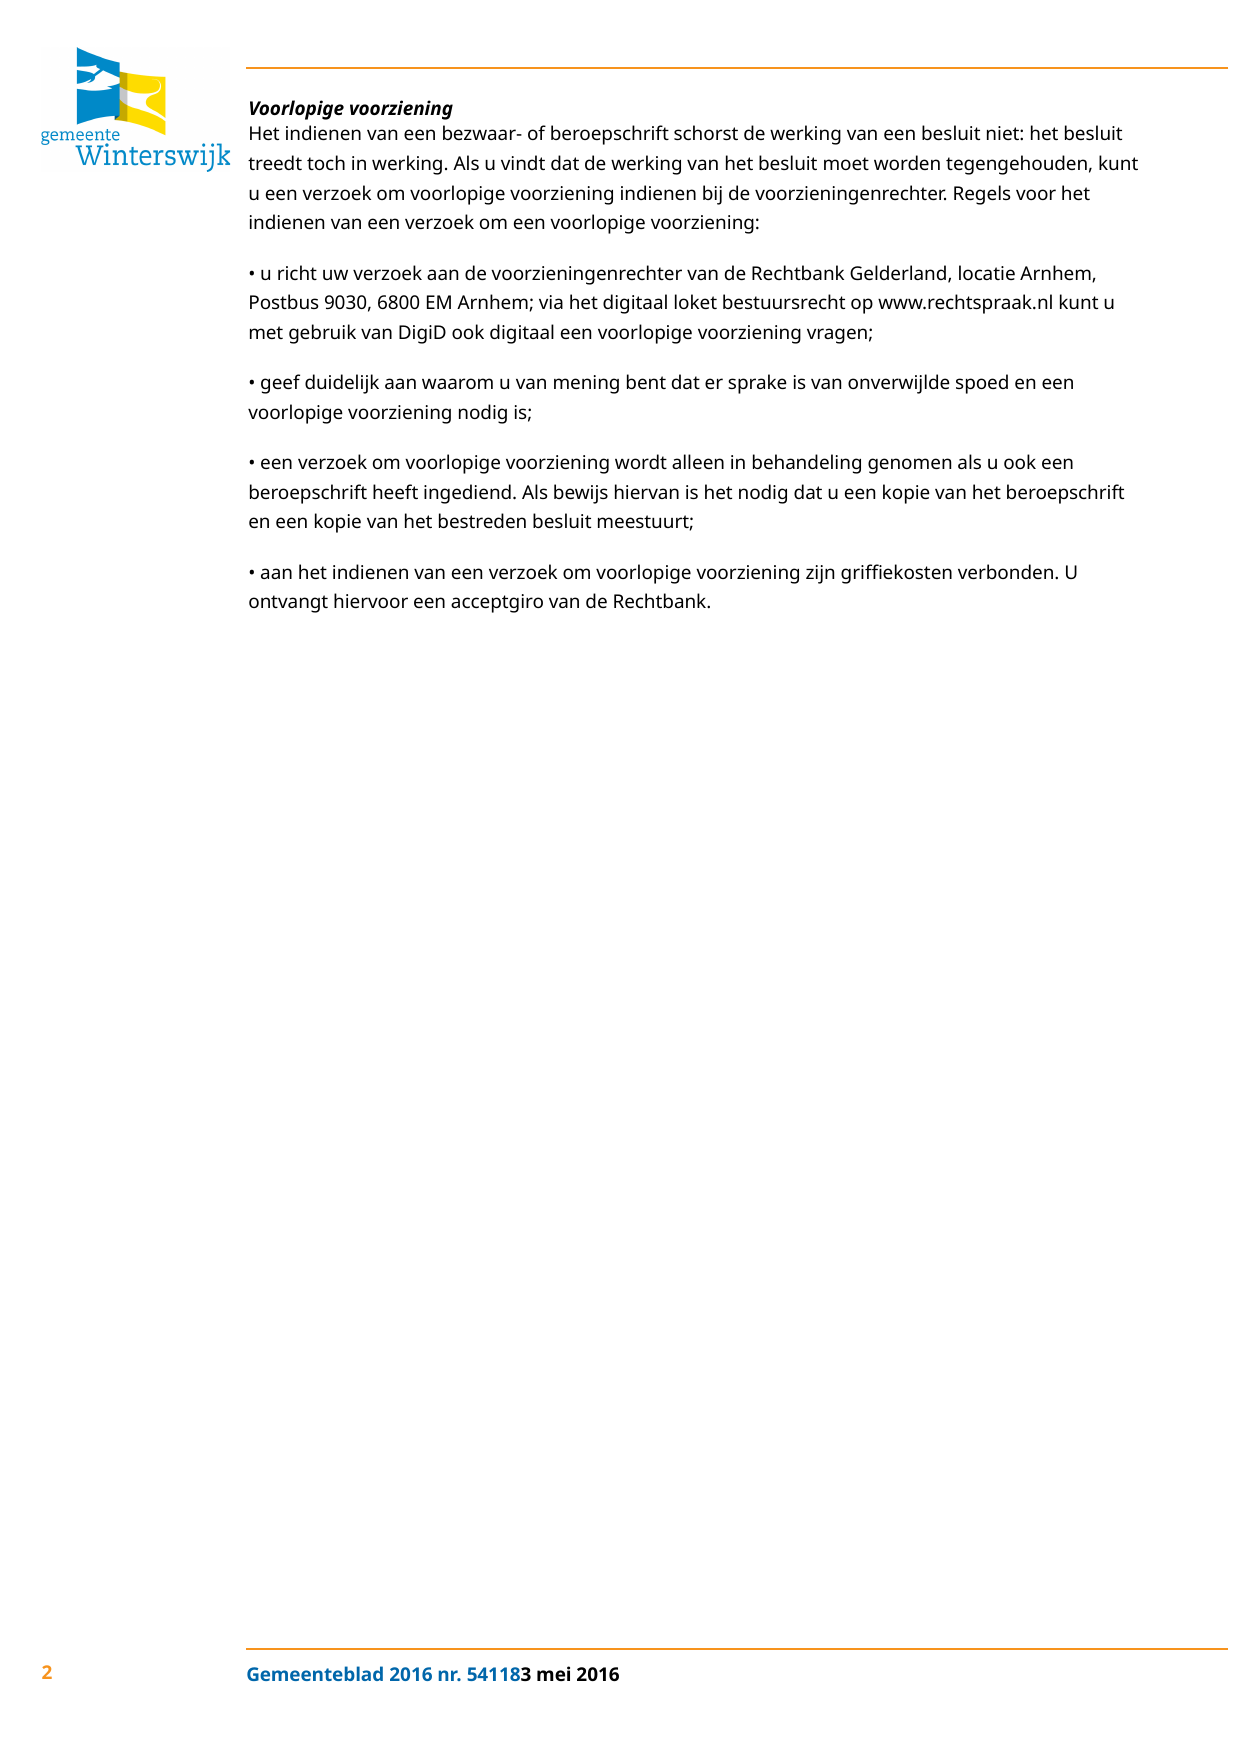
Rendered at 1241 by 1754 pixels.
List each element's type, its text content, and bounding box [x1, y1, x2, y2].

text • aan het indienen van een verzoek om voorlopige voorziening zijn griffiekosten verbonden. U ontvangt hiervoor een acceptgiro van de Rechtbank. [248, 559, 1152, 614]
picture [41, 47, 231, 172]
picture [225, 153, 231, 162]
text Het indienen van een bezwaar- of beroepschrift schorst de werking van een besluit niet: het besluit treedt toch in werking. Als u vindt dat de werking van het besluit moet worden tegengehouden, kunt u een verzoek om voorlopige voorziening indienen bij de voorzieningenrechter. Regels voor het indienen van een verzoek om een voorlopige voorziening: [248, 121, 1152, 235]
text • u richt uw verzoek aan de voorzieningenrechter van de Rechtbank Gelderland, locatie Arnhem, Postbus 9030, 6800 EM Arnhem; via het digitaal loket bestuursrecht op www.rechtspraak.nl kunt u met gebruik van DigiD ook digitaal een voorlopige voorziening vragen; [248, 260, 1152, 344]
text • geef duidelijk aan waarom u van mening bent dat er sprake is van onverwijlde spoed en een voorlopige voorziening nodig is; [248, 369, 1152, 424]
text Voorlopige voorziening [248, 95, 1152, 121]
text • een verzoek om voorlopige voorziening wordt alleen in behandeling genomen als u ook een beroepschrift heeft ingediend. Als bewijs hiervan is het nodig dat u een kopie van het beroepschrift en een kopie van het bestreden besluit meestuurt; [248, 449, 1152, 534]
